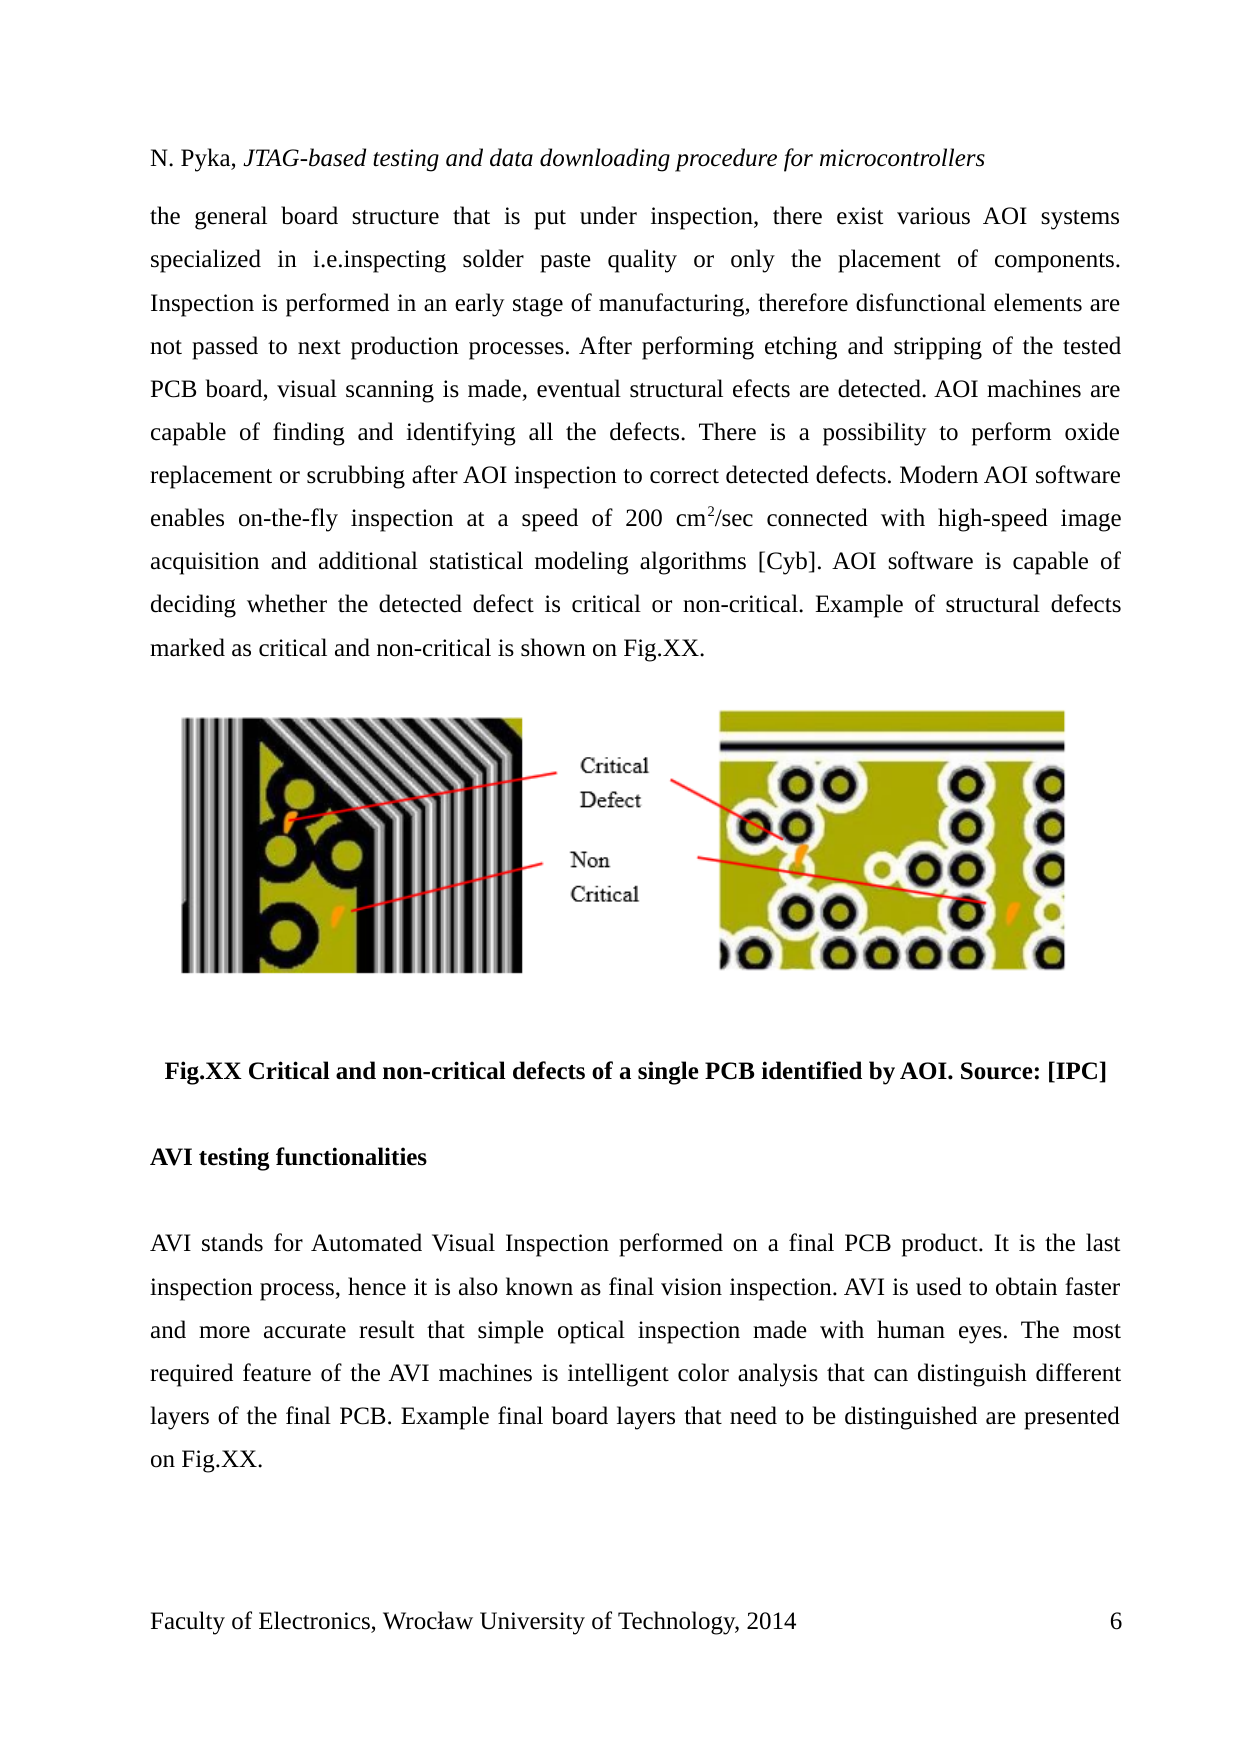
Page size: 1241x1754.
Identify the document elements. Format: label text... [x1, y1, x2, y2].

text Fig.XX Critical and non-critical defects of a single PCB identified by AOI. Source: [IPC] [150, 1056, 1122, 1085]
text AVI stands for Automated Visual Inspection performed on a final PCB product. It is the last inspection process, hence it is also known as final vision inspection. AVI is used to obtain faster and more accurate result that simple optical inspection made with human eyes. The most required feature of the AVI machines is intelligent color analysis that can distinguish different layers of the final PCB. Example final board layers that need to be distinguished are presented on Fig.XX. [150, 1228, 1122, 1473]
picture [150, 676, 1123, 999]
text the general board structure that is put under inspection, there exist various AOI systems specialized in i.e.inspecting solder paste quality or only the placement of components. Inspection is performed in an early stage of manufacturing, therefore disfunctional elements are not passed to next production processes. After performing etching and stripping of the tested PCB board, visual scanning is made, eventual structural efects are detected. AOI machines are capable of finding and identifying all the defects. There is a possibility to perform oxide replacement or scrubbing after AOI inspection to correct detected defects. Modern AOI software enables on-the-fly inspection at a speed of 200 cm2/sec connected with high-speed image acquisition and additional statistical modeling algorithms [Cyb]. AOI software is capable of deciding whether the detected defect is critical or non-critical. Example of structural defects marked as critical and non-critical is shown on Fig.XX. [150, 201, 1122, 661]
text AVI testing functionalities [150, 1142, 1122, 1171]
